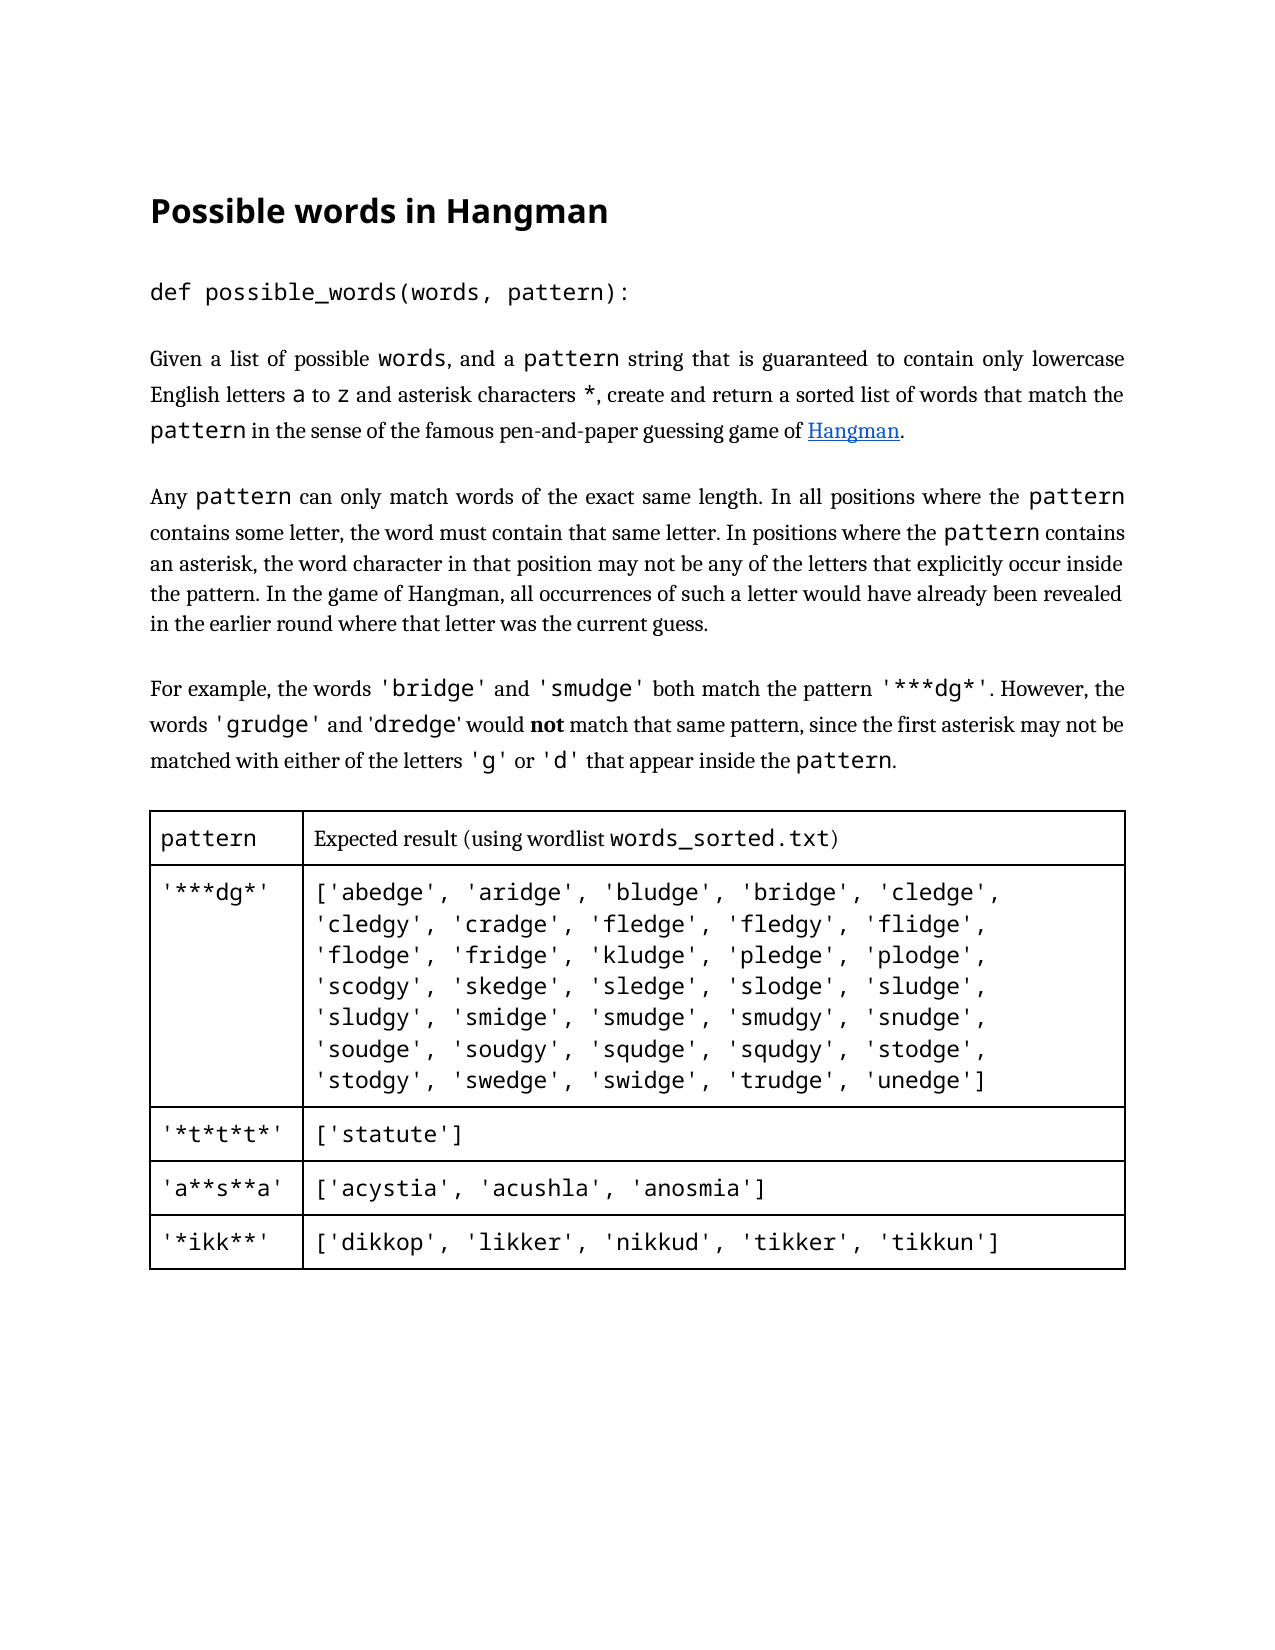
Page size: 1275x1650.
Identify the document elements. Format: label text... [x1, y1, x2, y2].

text def possible_words(words, pattern): [150, 276, 1125, 307]
table_cell ['dikkop', 'likker', 'nikkud', 'tikker', 'tikkun'] [304, 1216, 1124, 1268]
table_cell '*t*t*t*' [151, 1108, 302, 1160]
table_cell 'a**s**a' [151, 1162, 302, 1214]
text For example, the words 'bridge' and 'smudge' both match the pattern '***dg*'. However, the words 'grudge' and 'dredge' would not match that same pattern, since the first asterisk may not be matched with either of the letters 'g' or 'd' that appear inside the pattern. [150, 672, 1125, 775]
subtitle Possible words in Hangman [150, 187, 1125, 233]
text Any pattern can only match words of the exact same length. In all positions where the pattern contains some letter, the word must contain that same letter. In positions where the pattern contains an asterisk, the word character in that position may not be any of the letters that explicitly occur inside the pattern. In the game of Hangman, all occurrences of such a letter would have already been revealed in the earlier round where that letter was the current guess. [150, 480, 1125, 638]
table_cell ['abedge', 'aridge', 'bludge', 'bridge', 'cledge', 'cledgy', 'cradge', 'fledge', 'fledgy', 'flidge', 'flodge', 'fridge', 'kludge', 'pledge', 'plodge', 'scodgy', 'skedge', 'sledge', 'slodge', 'sludge', 'sludgy', 'smidge', 'smudge', 'smudgy', 'snudge', 'soudge', 'soudgy', 'squdge', 'squdgy', 'stodge', 'stodgy', 'swedge', 'swidge', 'trudge', 'unedge'] [304, 866, 1124, 1106]
table_cell ['statute'] [304, 1108, 1124, 1160]
text Given a list of possible words, and a pattern string that is guaranteed to contain only lowercase English letters a to z and asterisk characters *, create and return a sorted list of words that match the pattern in the sense of the famous pen-and-paper guessing game of Hangman. [150, 342, 1125, 445]
table_header Expected result (using wordlist words_sorted.txt) [304, 812, 1124, 864]
table_cell '***dg*' [151, 866, 302, 1106]
table_cell '*ikk**' [151, 1216, 302, 1268]
table_cell ['acystia', 'acushla', 'anosmia'] [304, 1162, 1124, 1214]
table_header pattern [151, 812, 302, 864]
